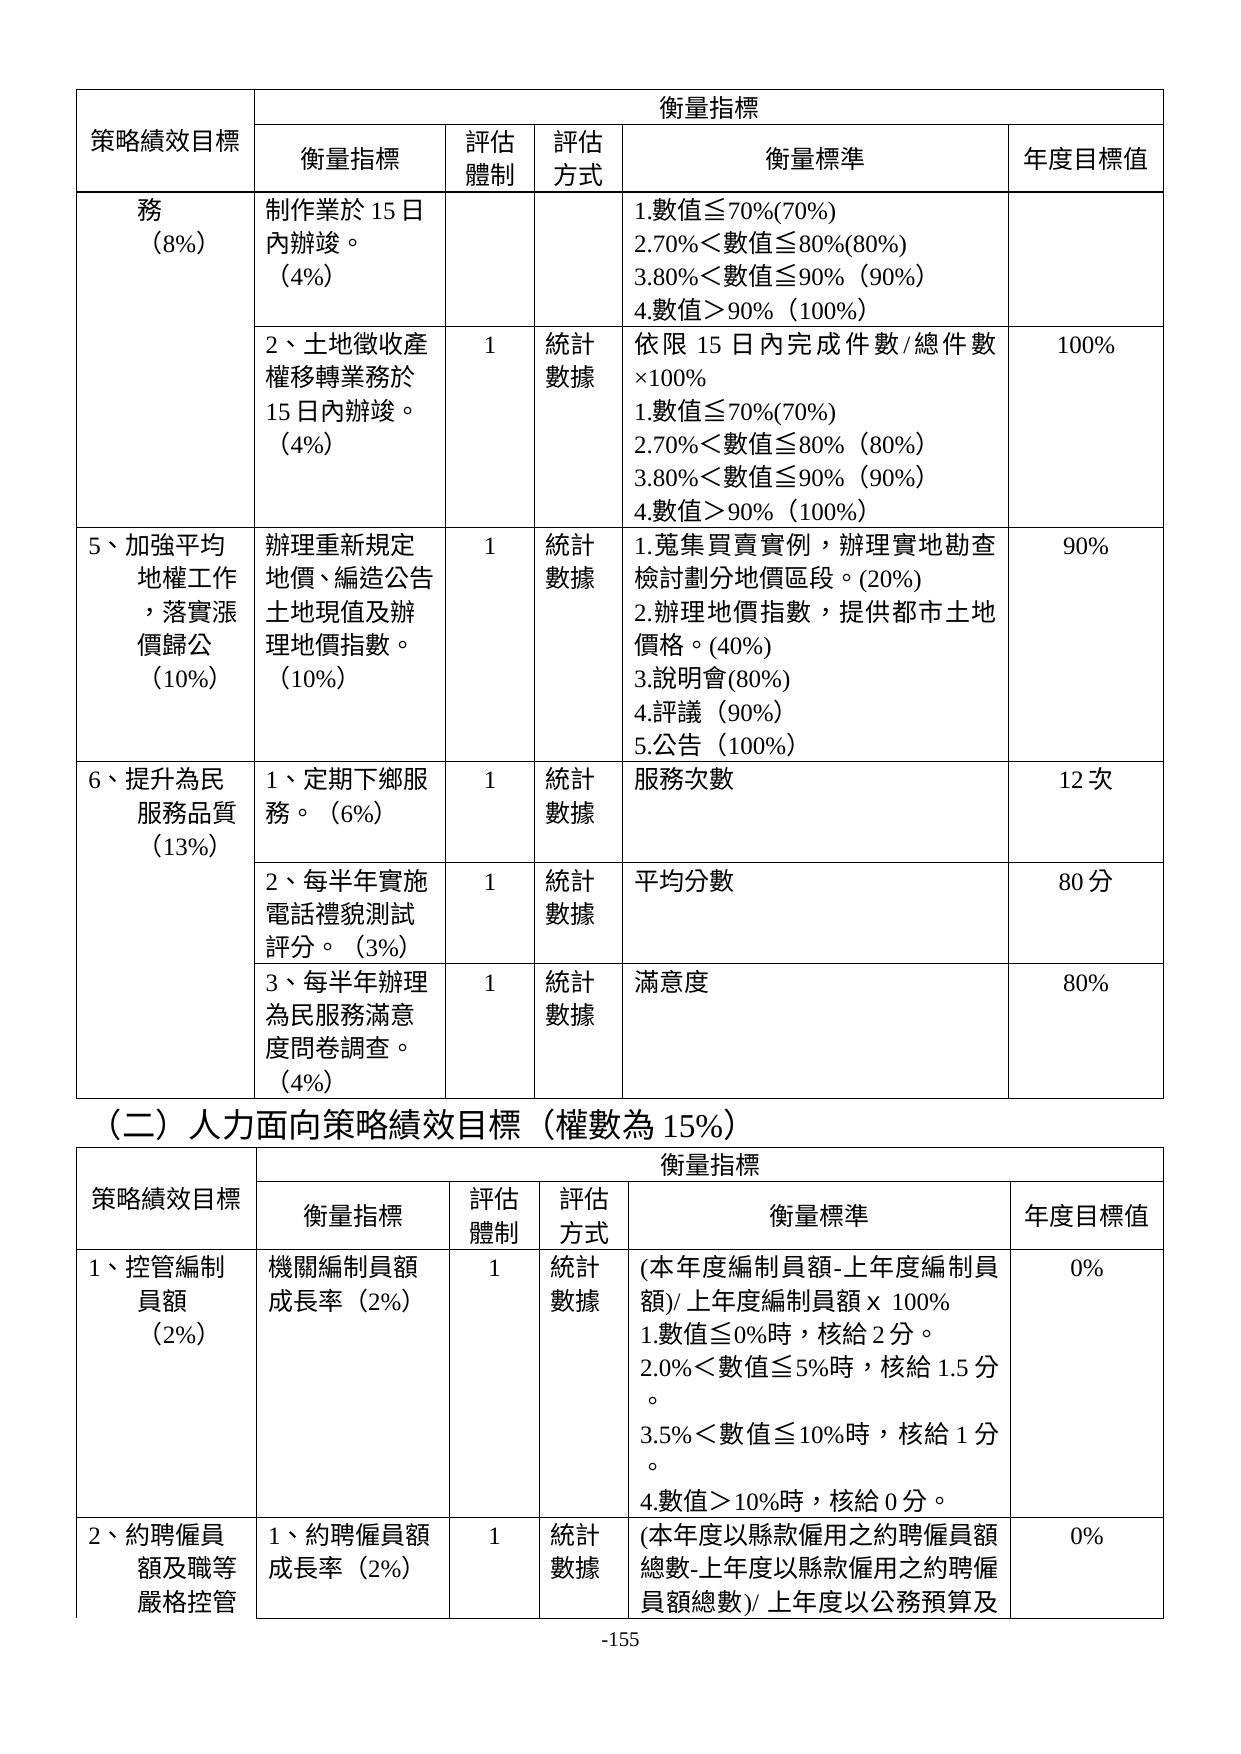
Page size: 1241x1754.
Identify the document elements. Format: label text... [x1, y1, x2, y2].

table_cell 統計數據 [535, 964, 622, 1098]
table_cell 服務次數 [623, 762, 1008, 862]
table_cell 1.蒐集買賣實例，辦理實地勘查檢討劃分地價區段。(20%) 2.辦理地價指數，提供都市土地價格。(40%) 3.說明會(80%) 4.評議（90%） 5.公告（100%） [623, 528, 1008, 761]
table_cell 0% [1011, 1250, 1163, 1517]
table_cell 12次 [1009, 762, 1163, 862]
table_cell 約聘僱員額及職等嚴格控管 [77, 1518, 256, 1618]
table_cell [446, 193, 534, 326]
table_cell 1 [446, 964, 534, 1098]
table_cell 衡量指標 [255, 125, 445, 191]
table_cell [77, 326, 254, 527]
table_cell 務（8%） [77, 193, 254, 326]
table_cell [77, 963, 254, 1098]
table_cell 平均分數 [623, 863, 1008, 963]
table_cell 統計數據 [535, 863, 622, 963]
table_cell 依限15日內完成件數/總件數×100% 1.數值≦70%(70%) 2.70%＜數值≦80%（80%） 3.80%＜數值≦90%（90%） 4.數值＞90%（100%） [623, 327, 1008, 527]
table_cell 1、定期下鄉服務。（6%） [255, 762, 445, 862]
table_cell 衡量標準 [629, 1182, 1010, 1249]
table_cell 90% [1009, 528, 1163, 761]
table_cell 2、土地徵收產權移轉業務於15日內辦竣。（4%） [255, 327, 445, 527]
table_cell 1 [446, 528, 534, 761]
table_cell 統計數據 [540, 1250, 628, 1517]
table_cell 評估體制 [450, 1182, 539, 1249]
table_cell 評估方式 [540, 1182, 628, 1249]
table_cell 1 [450, 1518, 539, 1618]
table_cell 2、每半年實施電話禮貌測試評分。（3%） [255, 863, 445, 963]
table_header 衡量指標 [257, 1148, 1163, 1181]
table_cell 衡量標準 [623, 125, 1008, 191]
table_cell 控管編制員額（2%） [77, 1250, 256, 1517]
table_cell (本年度編制員額-上年度編制員額)/ 上年度編制員額ｘ100% 1.數值≦0%時，核給2分。 2.0%＜數值≦5%時，核給1.5分。 3.5%＜數值≦10%時，核給1分。 4.數值＞10%時，核給0分。 [629, 1250, 1010, 1517]
table_cell 衡量指標 [257, 1182, 449, 1249]
table_cell 滿意度 [623, 964, 1008, 1098]
table_cell 1 [446, 762, 534, 862]
table_cell 統計數據 [540, 1518, 628, 1618]
table_cell 年度目標值 [1009, 125, 1163, 191]
table_cell 辦理重新規定地價、編造公告土地現值及辦理地價指數。（10%） [255, 528, 445, 761]
table_cell 100% [1009, 327, 1163, 527]
table_cell 0% [1011, 1518, 1163, 1618]
table_cell 3、每半年辦理為民服務滿意度問卷調查。（4%） [255, 964, 445, 1098]
table_cell 1 [446, 327, 534, 527]
table_cell 年度目標值 [1011, 1182, 1163, 1249]
table_cell 1、約聘僱員額成長率（2%） [257, 1518, 449, 1618]
table_header 策略績效目標 [77, 90, 254, 191]
table_cell [77, 862, 254, 963]
table_cell 機關編制員額成長率（2%） [257, 1250, 449, 1517]
table_cell 加強平均地權工作，落實漲價歸公（10%） [77, 528, 254, 761]
table_cell 統計數據 [535, 327, 622, 527]
table_cell [535, 193, 622, 326]
table_cell 制作業於15日內辦竣。（4%） [255, 193, 445, 326]
text （二）人力面向策略績效目標（權數為15%） [88, 1099, 1152, 1147]
table_cell 統計數據 [535, 528, 622, 761]
table_cell 評估方式 [535, 125, 622, 191]
table_cell 80% [1009, 964, 1163, 1098]
table_cell 統計數據 [535, 762, 622, 862]
table_cell 1.數值≦70%(70%) 2.70%＜數值≦80%(80%) 3.80%＜數值≦90%（90%） 4.數值＞90%（100%） [623, 193, 1008, 326]
table_cell 1 [446, 863, 534, 963]
table_cell 提升為民服務品質（13%） [77, 762, 254, 862]
table_header 策略績效目標 [77, 1148, 256, 1249]
table_cell 80分 [1009, 863, 1163, 963]
table_cell (本年度以縣款僱用之約聘僱員額總數-上年度以縣款僱用之約聘僱員額總數)/ 上年度以公務預算及 [629, 1518, 1010, 1618]
table_cell 評估體制 [446, 125, 534, 191]
table_header 衡量指標 [255, 90, 1163, 124]
table_cell [1009, 193, 1163, 326]
table_cell 1 [450, 1250, 539, 1517]
